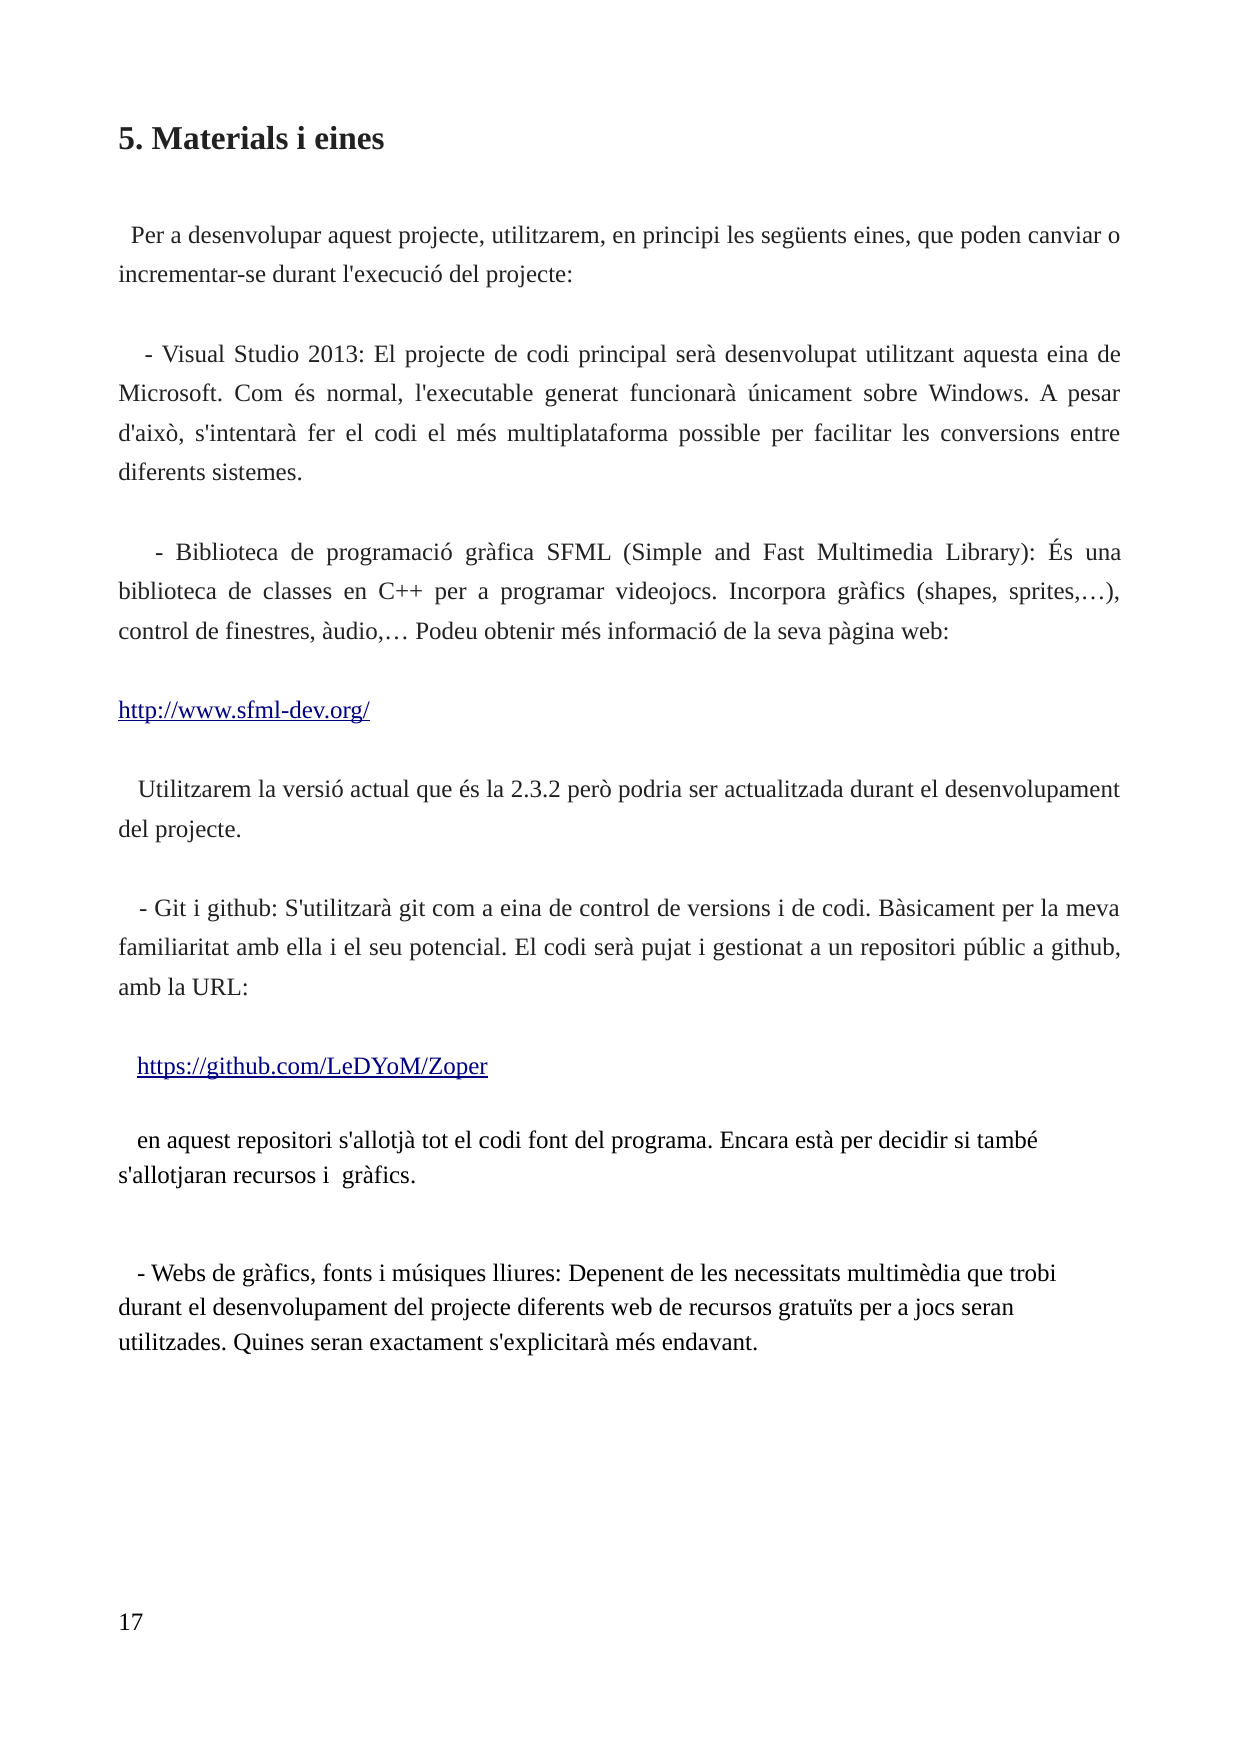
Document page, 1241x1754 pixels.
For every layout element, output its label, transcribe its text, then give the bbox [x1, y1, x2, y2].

text - Webs de gràfics, fonts i músiques lliures: Depenent de les necessitats multimèdia que trobi durant el desenvolupament del projecte diferents web de recursos gratuïts per a jocs seran utilitzades. Quines seran exactament s'explicitarà més endavant. [118, 1258, 1122, 1356]
text Per a desenvolupar aquest projecte, utilitzarem, en principi les següents eines, que poden canviar o incrementar-se durant l'execució del projecte: [118, 220, 1122, 288]
text en aquest repositori s'allotjà tot el codi font del programa. Encara està per decidir si també s'allotjaran recursos i gràfics. [118, 1091, 1122, 1188]
text http://www.sfml-dev.org/ [118, 695, 1122, 724]
text - Visual Studio 2013: El projecte de codi principal serà desenvolupat utilitzant aquesta eina de Microsoft. Com és normal, l'executable generat funcionarà únicament sobre Windows. A pesar d'això, s'intentarà fer el codi el més multiplataforma possible per facilitar les conversions entre diferents sistemes. [118, 339, 1122, 486]
text 5. Materials i eines [118, 118, 1122, 156]
text Utilitzarem la versió actual que és la 2.3.2 però podria ser actualitzada durant el desenvolupament del projecte. [118, 774, 1122, 842]
text - Git i github: S'utilitzarà git com a eina de control de versions i de codi. Bàsicament per la meva familiaritat amb ella i el seu potencial. El codi serà pujat i gestionat a un repositori públic a github, amb la URL: [118, 893, 1122, 1001]
text https://github.com/LeDYoM/Zoper [118, 1051, 1122, 1080]
text - Biblioteca de programació gràfica SFML (Simple and Fast Multimedia Library): És una biblioteca de classes en C++ per a programar videojocs. Incorpora gràfics (shapes, sprites,…), control de finestres, àudio,… Podeu obtenir més informació de la seva pàgina web: [118, 537, 1122, 644]
